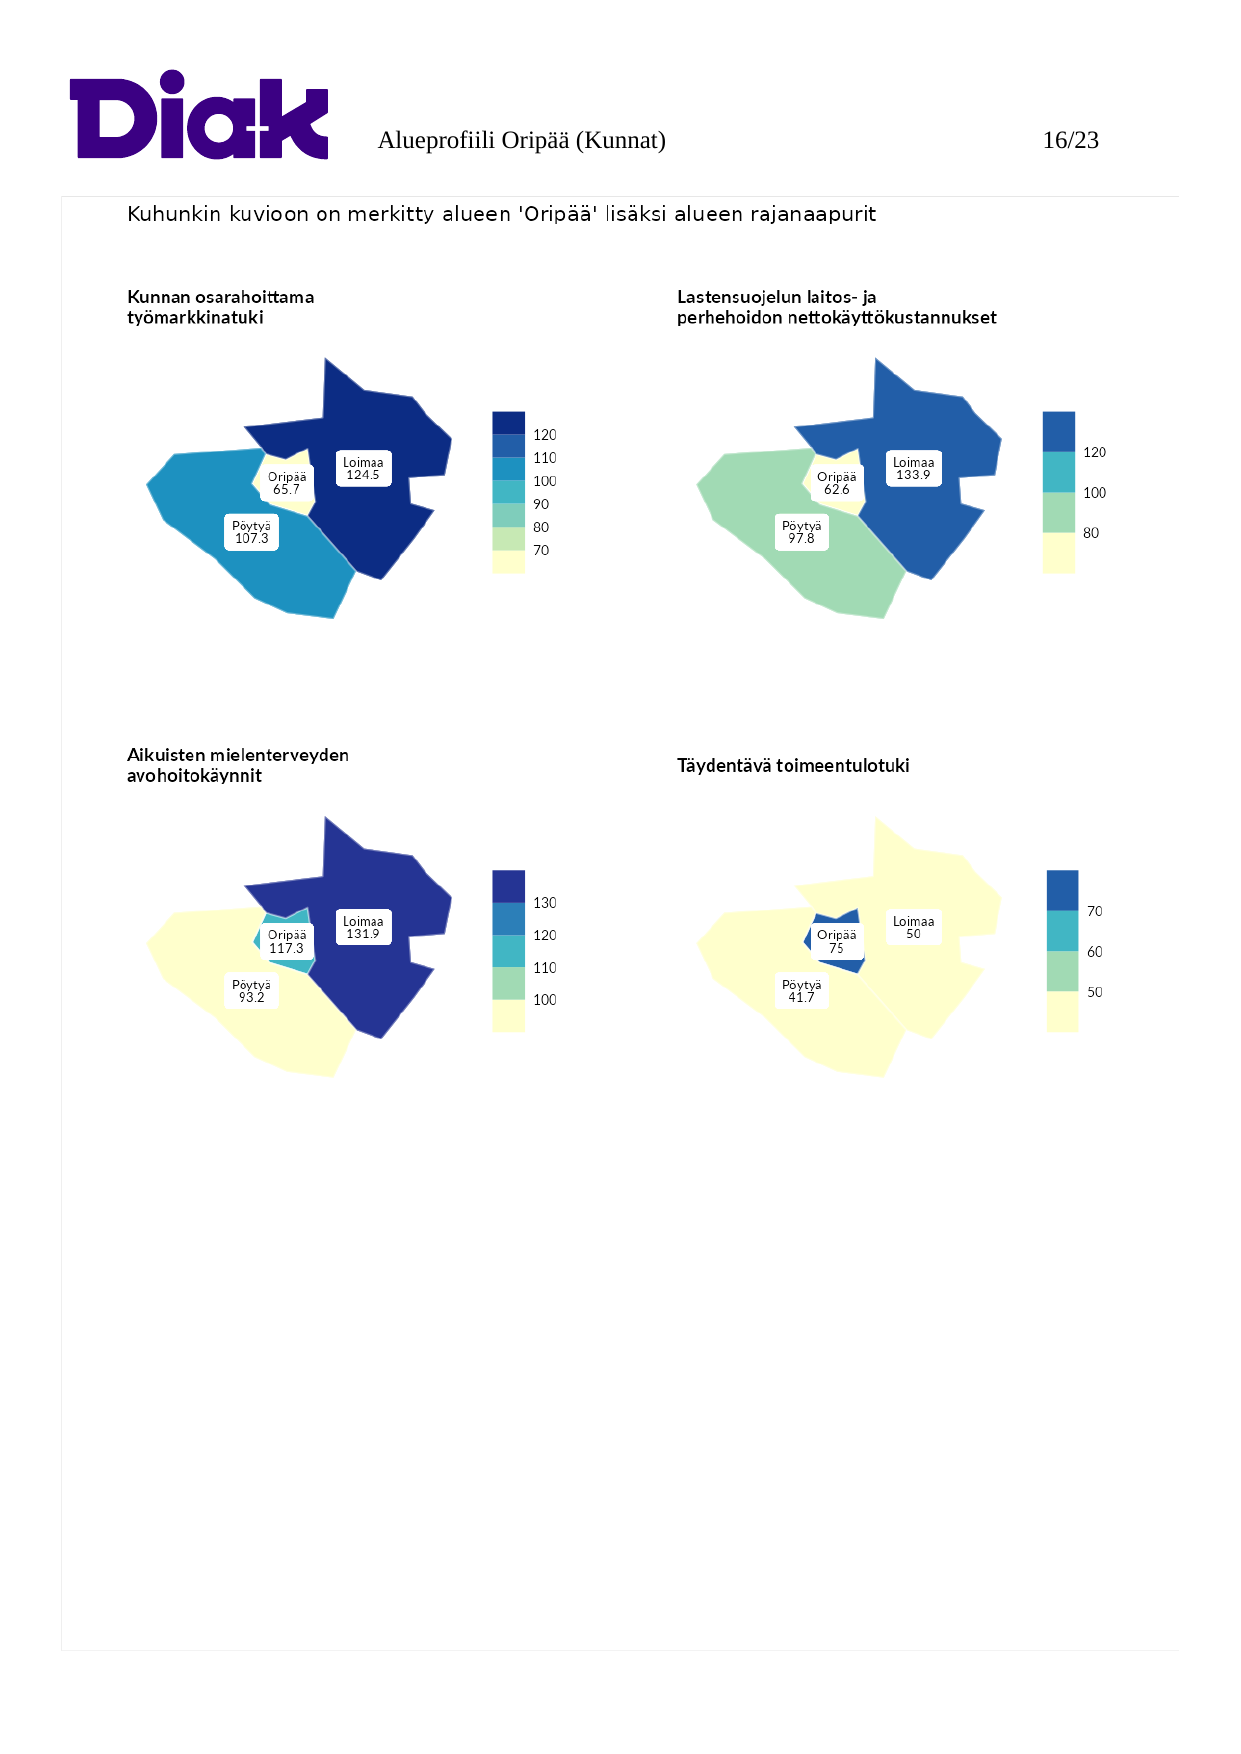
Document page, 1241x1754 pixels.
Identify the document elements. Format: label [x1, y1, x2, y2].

picture [61, 196, 1179, 1651]
